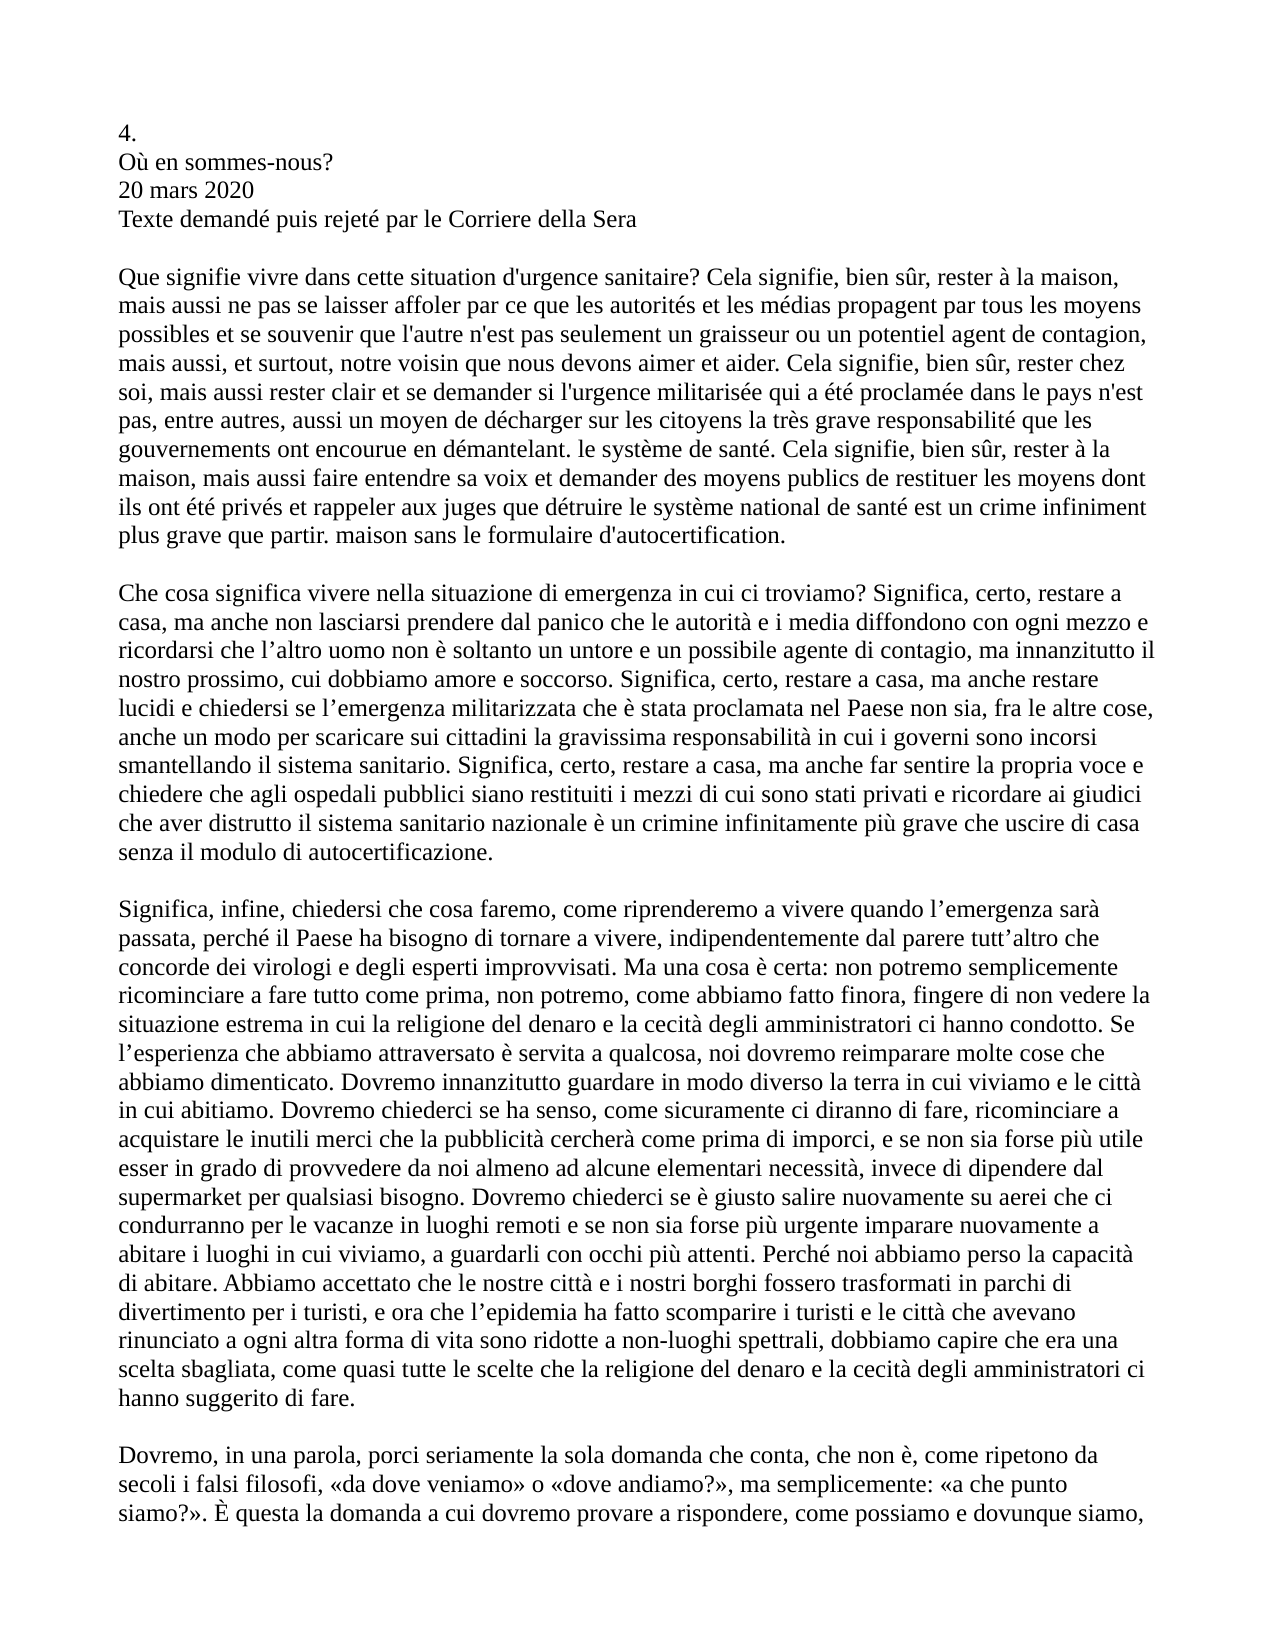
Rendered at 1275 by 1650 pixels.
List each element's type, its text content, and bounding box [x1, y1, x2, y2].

text Texte demandé puis rejeté par le Corriere della Sera [118, 204, 1157, 233]
text Che cosa significa vivere nella situazione di emergenza in cui ci troviamo? Significa, certo, restare a casa, ma anche non lasciarsi prendere dal panico che le autorità e i media diffondono con ogni mezzo e ricordarsi che l’altro uomo non è soltanto un untore e un possibile agente di contagio, ma innanzitutto il nostro prossimo, cui dobbiamo amore e soccorso. Significa, certo, restare a casa, ma anche restare lucidi e chiedersi se l’emergenza militarizzata che è stata proclamata nel Paese non sia, fra le altre cose, anche un modo per scaricare sui cittadini la gravissima responsabilità in cui i governi sono incorsi smantellando il sistema sanitario. Significa, certo, restare a casa, ma anche far sentire la propria voce e chiedere che agli ospedali pubblici siano restituiti i mezzi di cui sono stati privati e ricordare ai giudici che aver distrutto il sistema sanitario nazionale è un crimine infinitamente più grave che uscire di casa senza il modulo di autocertificazione. [118, 578, 1157, 866]
text 4. [118, 118, 1157, 147]
text Dovremo, in una parola, porci seriamente la sola domanda che conta, che non è, come ripetono da secoli i falsi filosofi, «da dove veniamo» o «dove andiamo?», ma semplicemente: «a che punto siamo?». È questa la domanda a cui dovremo provare a rispondere, come possiamo e dovunque siamo, [118, 1441, 1157, 1527]
text Que signifie vivre dans cette situation d'urgence sanitaire? Cela signifie, bien sûr, rester à la maison, mais aussi ne pas se laisser affoler par ce que les autorités et les médias propagent par tous les moyens possibles et se souvenir que l'autre n'est pas seulement un graisseur ou un potentiel agent de contagion, mais aussi, et surtout, notre voisin que nous devons aimer et aider. Cela signifie, bien sûr, rester chez soi, mais aussi rester clair et se demander si l'urgence militarisée qui a été proclamée dans le pays n'est pas, entre autres, aussi un moyen de décharger sur les citoyens la très grave responsabilité que les gouvernements ont encourue en démantelant. le système de santé. Cela signifie, bien sûr, rester à la maison, mais aussi faire entendre sa voix et demander des moyens publics de restituer les moyens dont ils ont été privés et rappeler aux juges que détruire le système national de santé est un crime infiniment plus grave que partir. maison sans le formulaire d'autocertification. [118, 262, 1157, 549]
text 20 mars 2020 [118, 176, 1157, 204]
text Significa, infine, chiedersi che cosa faremo, come riprenderemo a vivere quando l’emergenza sarà passata, perché il Paese ha bisogno di tornare a vivere, indipendentemente dal parere tutt’altro che concorde dei virologi e degli esperti improvvisati. Ma una cosa è certa: non potremo semplicemente ricominciare a fare tutto come prima, non potremo, come abbiamo fatto finora, fingere di non vedere la situazione estrema in cui la religione del denaro e la cecità degli amministratori ci hanno condotto. Se l’esperienza che abbiamo attraversato è servita a qualcosa, noi dovremo reimparare molte cose che abbiamo dimenticato. Dovremo innanzitutto guardare in modo diverso la terra in cui viviamo e le città in cui abitiamo. Dovremo chiederci se ha senso, come sicuramente ci diranno di fare, ricominciare a acquistare le inutili merci che la pubblicità cercherà come prima di imporci, e se non sia forse più utile esser in grado di provvedere da noi almeno ad alcune elementari necessità, invece di dipendere dal supermarket per qualsiasi bisogno. Dovremo chiederci se è giusto salire nuovamente su aerei che ci condurranno per le vacanze in luoghi remoti e se non sia forse più urgente imparare nuovamente a abitare i luoghi in cui viviamo, a guardarli con occhi più attenti. Perché noi abbiamo perso la capacità di abitare. Abbiamo accettato che le nostre città e i nostri borghi fossero trasformati in parchi di divertimento per i turisti, e ora che l’epidemia ha fatto scomparire i turisti e le città che avevano rinunciato a ogni altra forma di vita sono ridotte a non-luoghi spettrali, dobbiamo capire che era una scelta sbagliata, come quasi tutte le scelte che la religione del denaro e la cecità degli amministratori ci hanno suggerito di fare. [118, 894, 1157, 1412]
text Où en sommes-nous? [118, 147, 1157, 176]
